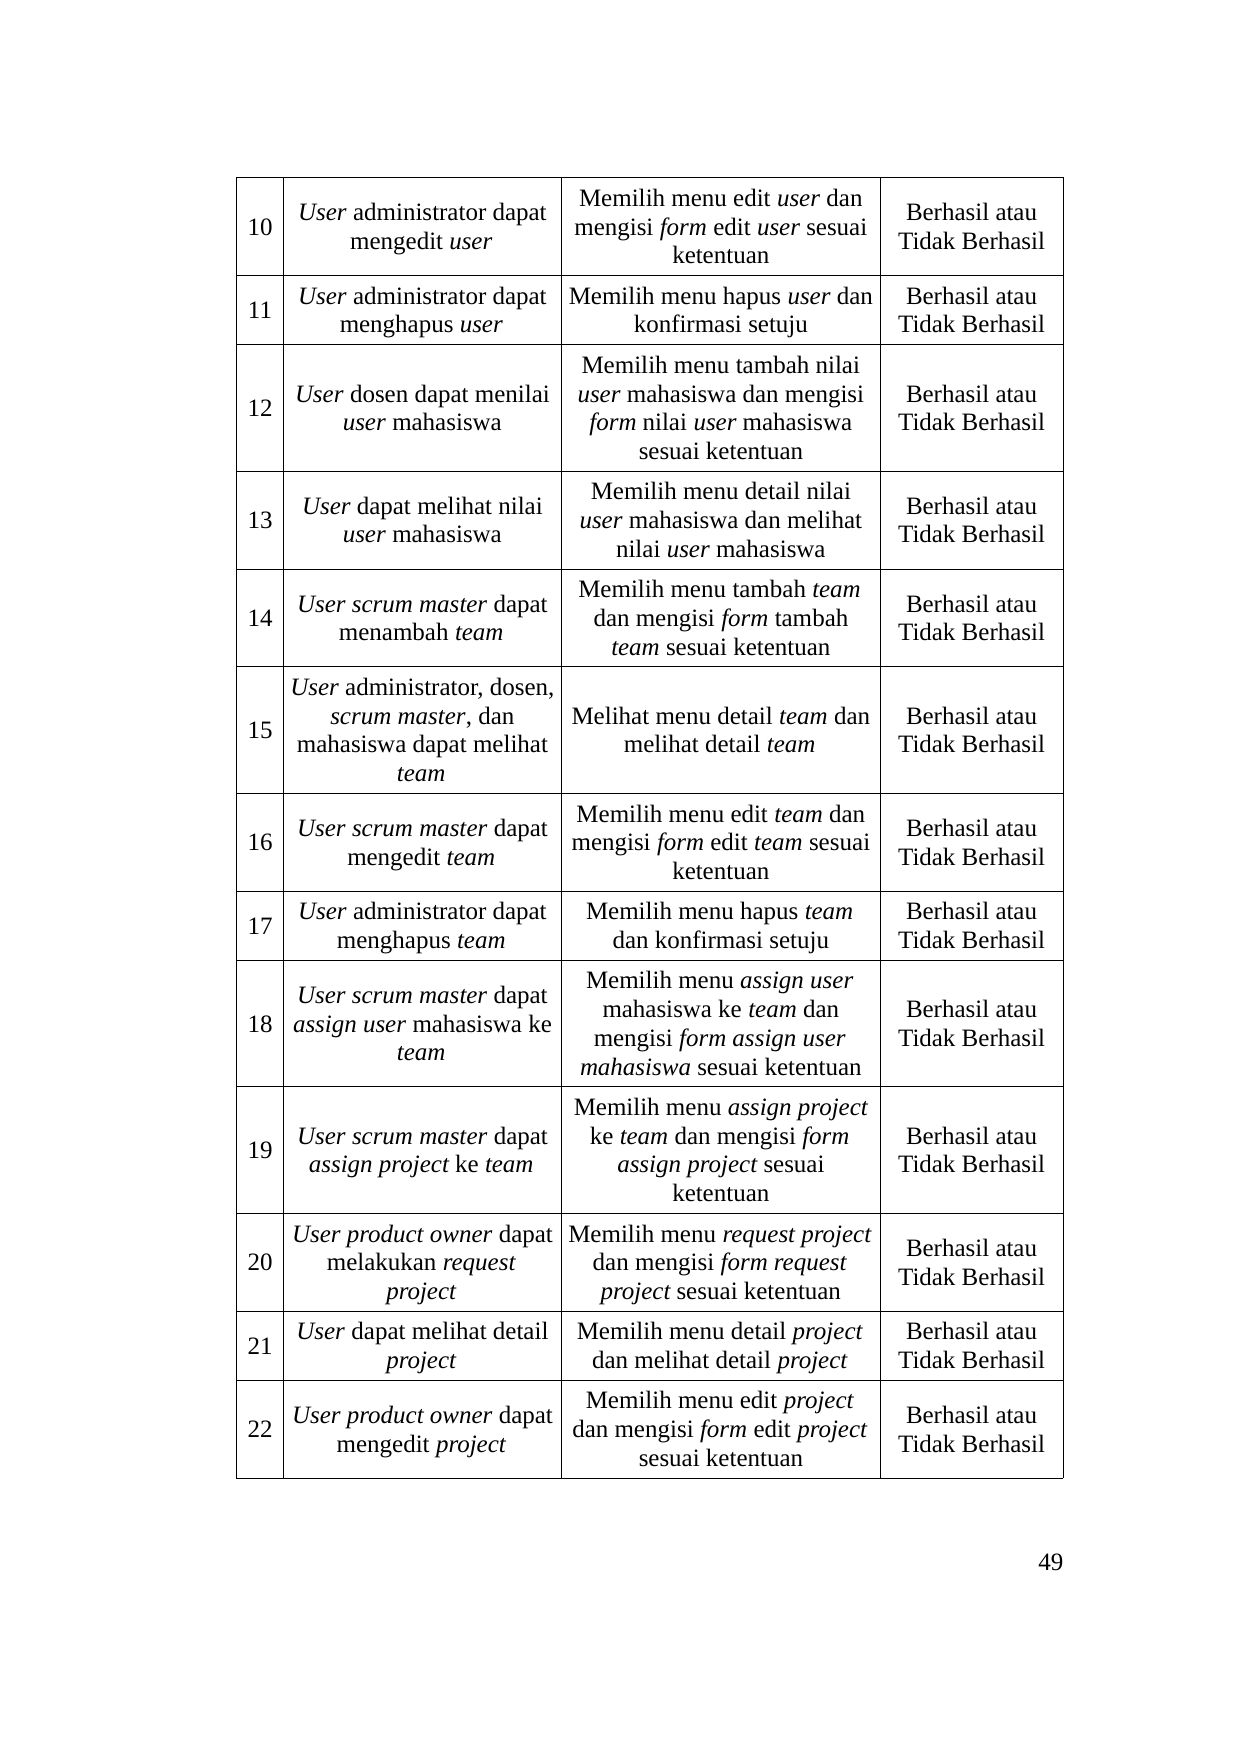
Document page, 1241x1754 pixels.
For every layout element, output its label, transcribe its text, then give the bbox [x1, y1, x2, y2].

table_cell Berhasil atau Tidak Berhasil [881, 345, 1063, 471]
table_cell Memilih menu tambah team dan mengisi form tambah team sesuai ketentuan [562, 570, 880, 666]
table_cell User administrator dapat menghapus user [284, 276, 561, 344]
table_cell Berhasil atau Tidak Berhasil [881, 961, 1063, 1086]
table_cell Berhasil atau Tidak Berhasil [881, 794, 1063, 891]
table_cell User scrum master dapat assign project ke team [284, 1087, 561, 1213]
table_cell Berhasil atau Tidak Berhasil [881, 892, 1063, 960]
table_cell 20 [237, 1214, 283, 1311]
table_cell Memilih menu request project dan mengisi form request project sesuai ketentuan [562, 1214, 880, 1311]
table_cell 12 [237, 345, 283, 471]
table_cell User administrator dapat menghapus team [284, 892, 561, 960]
table_cell User scrum master dapat mengedit team [284, 794, 561, 891]
table_cell User product owner dapat mengedit project [284, 1381, 561, 1477]
table_cell 10 [237, 178, 283, 275]
table_cell 22 [237, 1381, 283, 1477]
table_cell Memilih menu tambah nilai user mahasiswa dan mengisi form nilai user mahasiswa sesuai ketentuan [562, 345, 880, 471]
table_cell 19 [237, 1087, 283, 1213]
table_cell Memilih menu edit team dan mengisi form edit team sesuai ketentuan [562, 794, 880, 891]
table_cell Memilih menu edit user dan mengisi form edit user sesuai ketentuan [562, 178, 880, 275]
table_cell Memilih menu detail project dan melihat detail project [562, 1312, 880, 1380]
table_cell Melihat menu detail team dan melihat detail team [562, 667, 880, 793]
table_cell 13 [237, 472, 283, 568]
table_cell 16 [237, 794, 283, 891]
table_cell Berhasil atau Tidak Berhasil [881, 1214, 1063, 1311]
table_cell User dapat melihat detail project [284, 1312, 561, 1380]
table_cell Berhasil atau Tidak Berhasil [881, 276, 1063, 344]
table_cell User dapat melihat nilai user mahasiswa [284, 472, 561, 568]
table_cell Berhasil atau Tidak Berhasil [881, 178, 1063, 275]
table_cell User administrator, dosen, scrum master, dan mahasiswa dapat melihat team [284, 667, 561, 793]
table_cell 15 [237, 667, 283, 793]
table_cell Berhasil atau Tidak Berhasil [881, 667, 1063, 793]
table_cell Berhasil atau Tidak Berhasil [881, 1312, 1063, 1380]
table_cell 14 [237, 570, 283, 666]
table_cell User administrator dapat mengedit user [284, 178, 561, 275]
table_cell Berhasil atau Tidak Berhasil [881, 570, 1063, 666]
table_cell 21 [237, 1312, 283, 1380]
table_cell Memilih menu assign project ke team dan mengisi form assign project sesuai ketentuan [562, 1087, 880, 1213]
table_cell User product owner dapat melakukan request project [284, 1214, 561, 1311]
table_cell 11 [237, 276, 283, 344]
table_cell Berhasil atau Tidak Berhasil [881, 1087, 1063, 1213]
table_cell Memilih menu hapus team dan konfirmasi setuju [562, 892, 880, 960]
table_cell User scrum master dapat assign user mahasiswa ke team [284, 961, 561, 1086]
table_cell Berhasil atau Tidak Berhasil [881, 472, 1063, 568]
table_cell Memilih menu assign user mahasiswa ke team dan mengisi form assign user mahasiswa sesuai ketentuan [562, 961, 880, 1086]
table_cell 18 [237, 961, 283, 1086]
table_cell User dosen dapat menilai user mahasiswa [284, 345, 561, 471]
table_cell Memilih menu detail nilai user mahasiswa dan melihat nilai user mahasiswa [562, 472, 880, 568]
table_cell Berhasil atau Tidak Berhasil [881, 1381, 1063, 1477]
table_cell 17 [237, 892, 283, 960]
table_cell Memilih menu edit project dan mengisi form edit project sesuai ketentuan [562, 1381, 880, 1477]
table_cell User scrum master dapat menambah team [284, 570, 561, 666]
table_cell Memilih menu hapus user dan konfirmasi setuju [562, 276, 880, 344]
